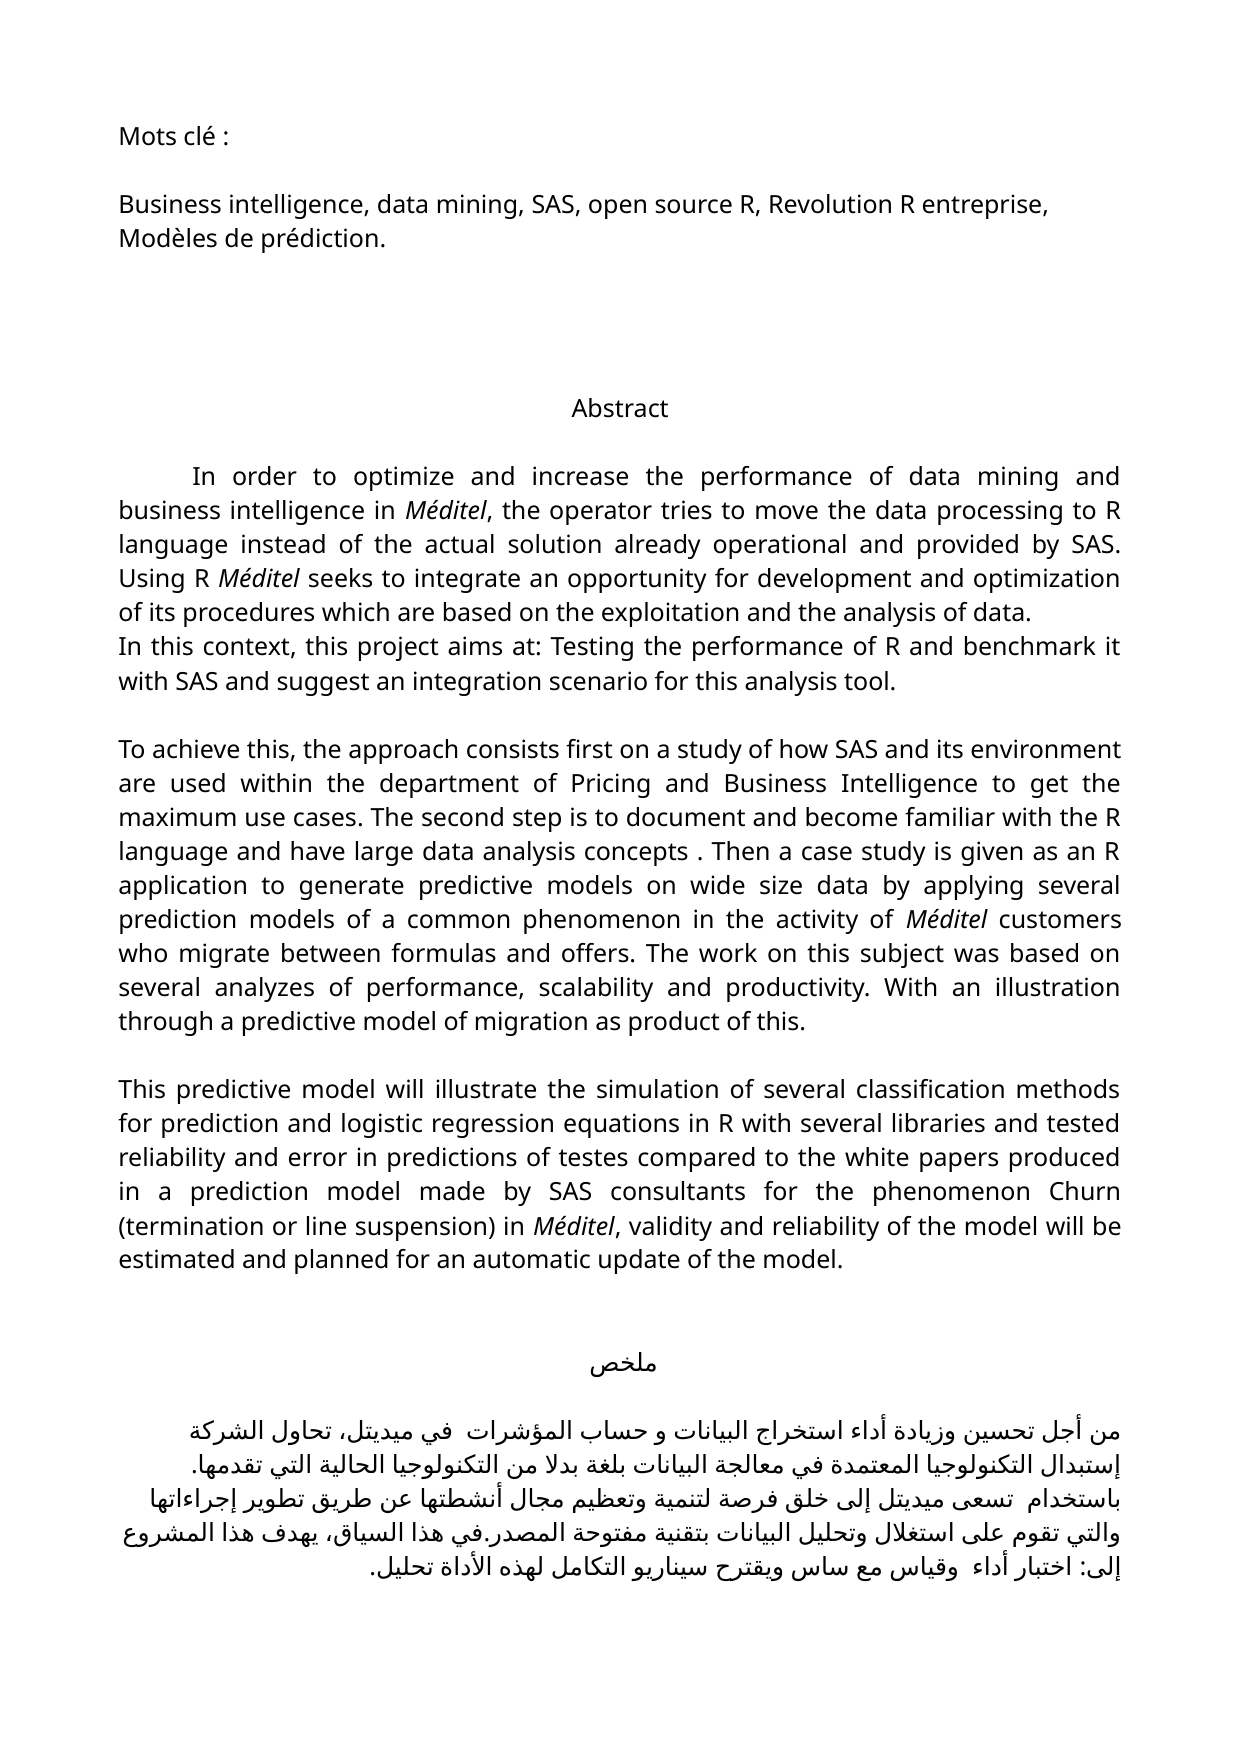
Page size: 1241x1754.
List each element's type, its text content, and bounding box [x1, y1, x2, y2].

text Abstract [118, 391, 1122, 425]
text This predictive model will illustrate the simulation of several classification methods for prediction and logistic regression equations in R with several libraries and tested reliability and error in predictions of testes compared to the white papers produced in a prediction model made by SAS consultants for the phenomenon Churn (termination or line suspension) in Méditel, validity and reliability of the model will be estimated and planned for an automatic update of the model. [118, 1072, 1122, 1276]
text In order to optimize and increase the performance of data mining and business intelligence in Méditel, the operator tries to move the data processing to R language instead of the actual solution already operational and provided by SAS. Using R Méditel seeks to integrate an opportunity for development and optimization of its procedures which are based on the exploitation and the analysis of data. [118, 459, 1122, 629]
text Mots clé : [118, 118, 1122, 152]
text ملخص [118, 1344, 1122, 1378]
text من أجل تحسين وزيادة أداء استخراج البيانات و حساب المؤشرات في ميديتل، تحاول الشركة إستبدال التكنولوجيا المعتمدة في معالجة البيانات بلغة بدلا من التكنولوجيا الحالية التي تقدمها. باستخدام تسعى ميديتل إلى خلق فرصة لتنمية وتعظيم مجال أنشطتها عن طريق تطوير إجراءاتها والتي تقوم على استغلال وتحليل البيانات بتقنية مفتوحة المصدر.في هذا السياق، يهدف هذا المشروع إلى: اختبار أداء وقياس مع ساس ويقترح سيناريو التكامل لهذه الأداة تحليل. [118, 1412, 1122, 1583]
text In this context, this project aims at: Testing the performance of R and benchmark it with SAS and suggest an integration scenario for this analysis tool. [118, 629, 1122, 697]
text To achieve this, the approach consists first on a study of how SAS and its environment are used within the department of Pricing and Business Intelligence to get the maximum use cases. The second step is to document and become familiar with the R language and have large data analysis concepts . Then a case study is given as an R application to generate predictive models on wide size data by applying several prediction models of a common phenomenon in the activity of Méditel customers who migrate between formulas and offers. The work on this subject was based on several analyzes of performance, scalability and productivity. With an illustration through a predictive model of migration as product of this. [118, 731, 1122, 1038]
text Business intelligence, data mining, SAS, open source R, Revolution R entreprise, Modèles de prédiction. [118, 186, 1122, 322]
